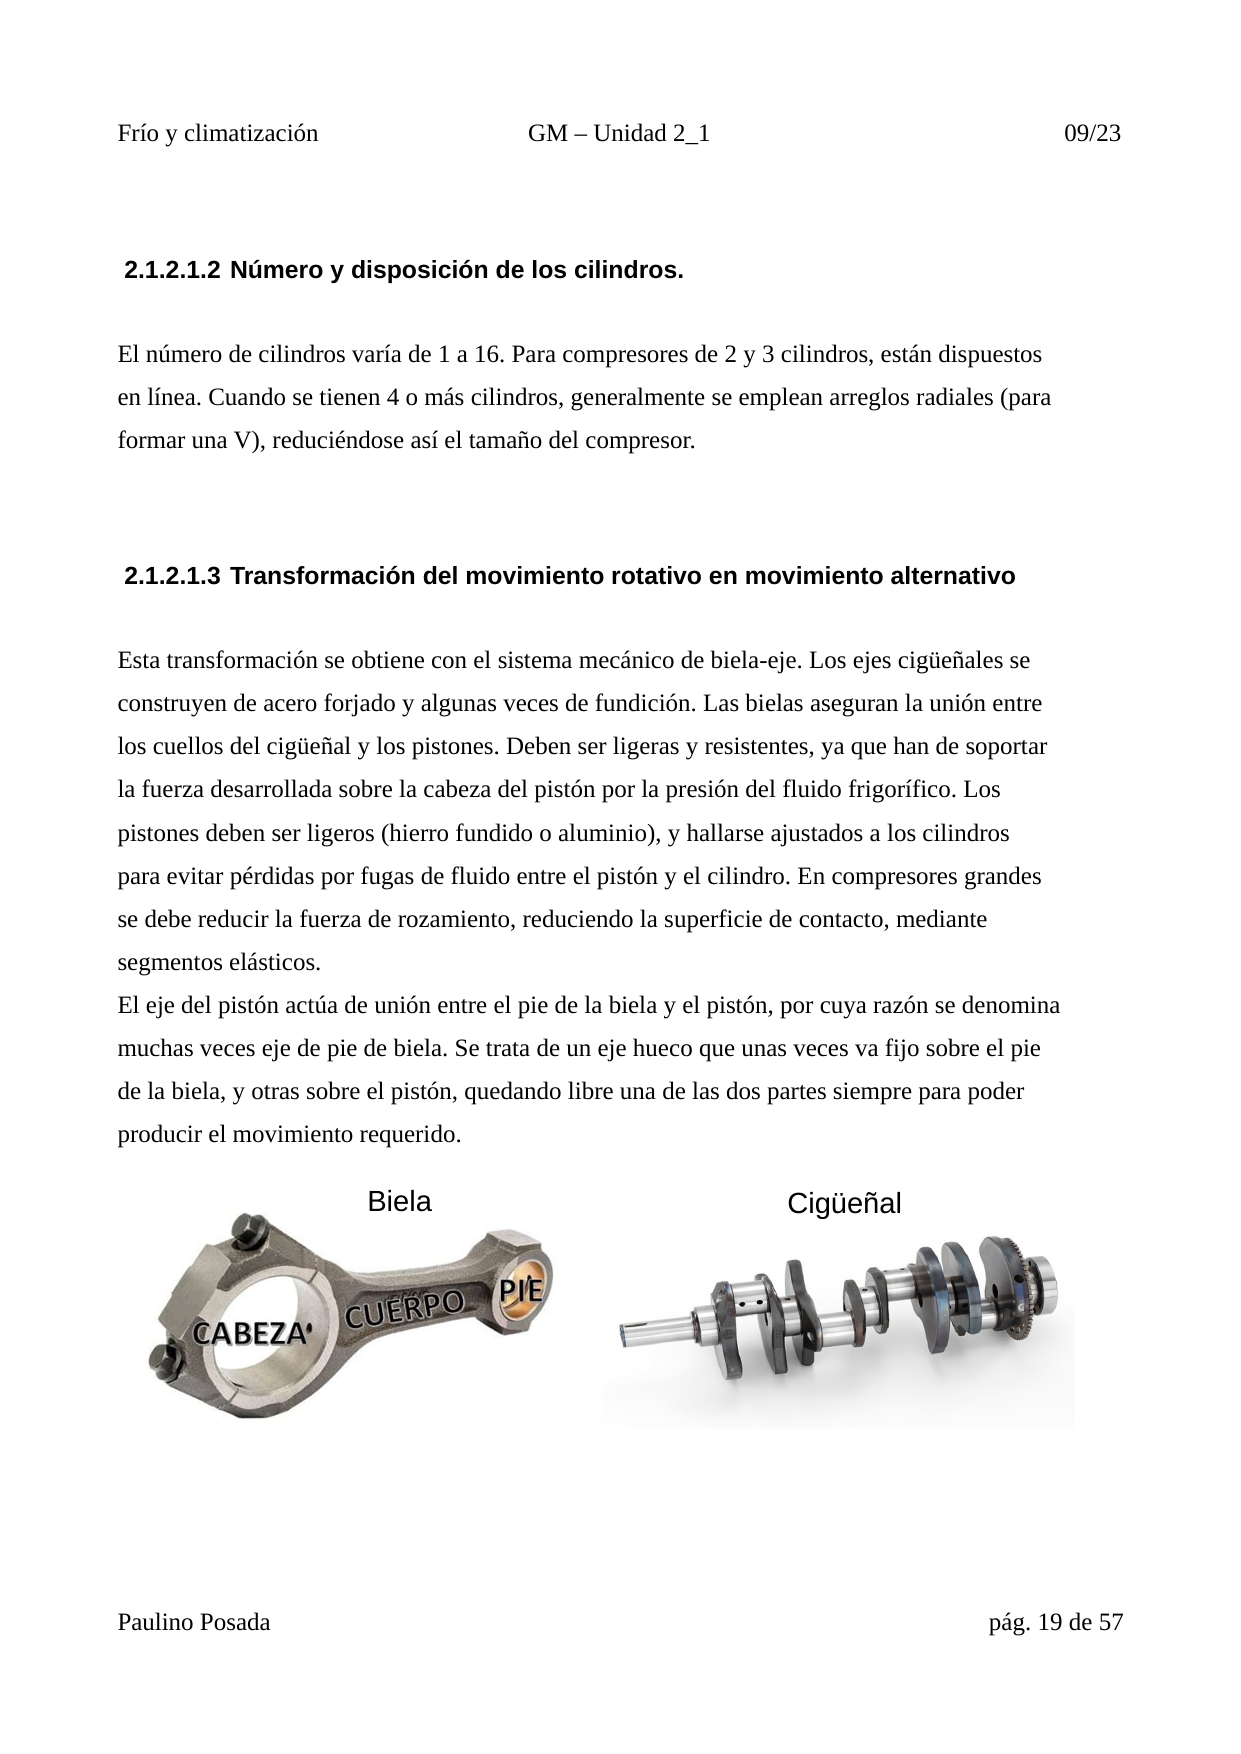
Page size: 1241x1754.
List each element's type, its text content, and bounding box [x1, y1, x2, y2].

text Esta transformación se obtiene con el sistema mecánico de biela-eje. Los ejes cigüeñales se [117, 645, 1123, 674]
text los cuellos del cigüeñal y los pistones. Deben ser ligeras y resistentes, ya que han de soportar [117, 731, 1123, 760]
picture [835, 1202, 842, 1211]
picture [117, 1187, 590, 1437]
text para evitar pérdidas por fugas de fluido entre el pistón y el cilindro. En compresores grandes [117, 861, 1123, 889]
text construyen de acero forjado y algunas veces de fundición. Las bielas aseguran la unión entre [117, 688, 1123, 717]
text de la biela, y otras sobre el pistón, quedando libre una de las dos partes siempre para poder [117, 1076, 1123, 1105]
text la fuerza desarrollada sobre la cabeza del pistón por la presión del fluido frigorífico. Los [117, 774, 1123, 803]
text formar una V), reduciéndose así el tamaño del compresor. [117, 425, 1123, 454]
text en línea. Cuando se tienen 4 o más cilindros, generalmente se emplean arreglos radiales (para [117, 382, 1123, 411]
subtitle Número y disposición de los cilindros. [117, 255, 1123, 283]
text El eje del pistón actúa de unión entre el pie de la biela y el pistón, por cuya razón se denomina [117, 990, 1123, 1019]
picture [601, 1202, 1075, 1429]
text pistones deben ser ligeros (hierro fundido o aluminio), y hallarse ajustados a los cilindros [117, 818, 1123, 846]
text se debe reducir la fuerza de rozamiento, reduciendo la superficie de contacto, mediante [117, 904, 1123, 933]
text El número de cilindros varía de 1 a 16. Para compresores de 2 y 3 cilindros, están dispuestos [117, 339, 1123, 368]
picture [883, 1205, 890, 1211]
text producir el movimiento requerido. [117, 1119, 1123, 1148]
text segmentos elásticos. [117, 947, 1123, 976]
subtitle Transformación del movimiento rotativo en movimiento alternativo [117, 561, 1123, 589]
text muchas veces eje de pie de biela. Se trata de un eje hueco que unas veces va fijo sobre el pie [117, 1033, 1123, 1062]
